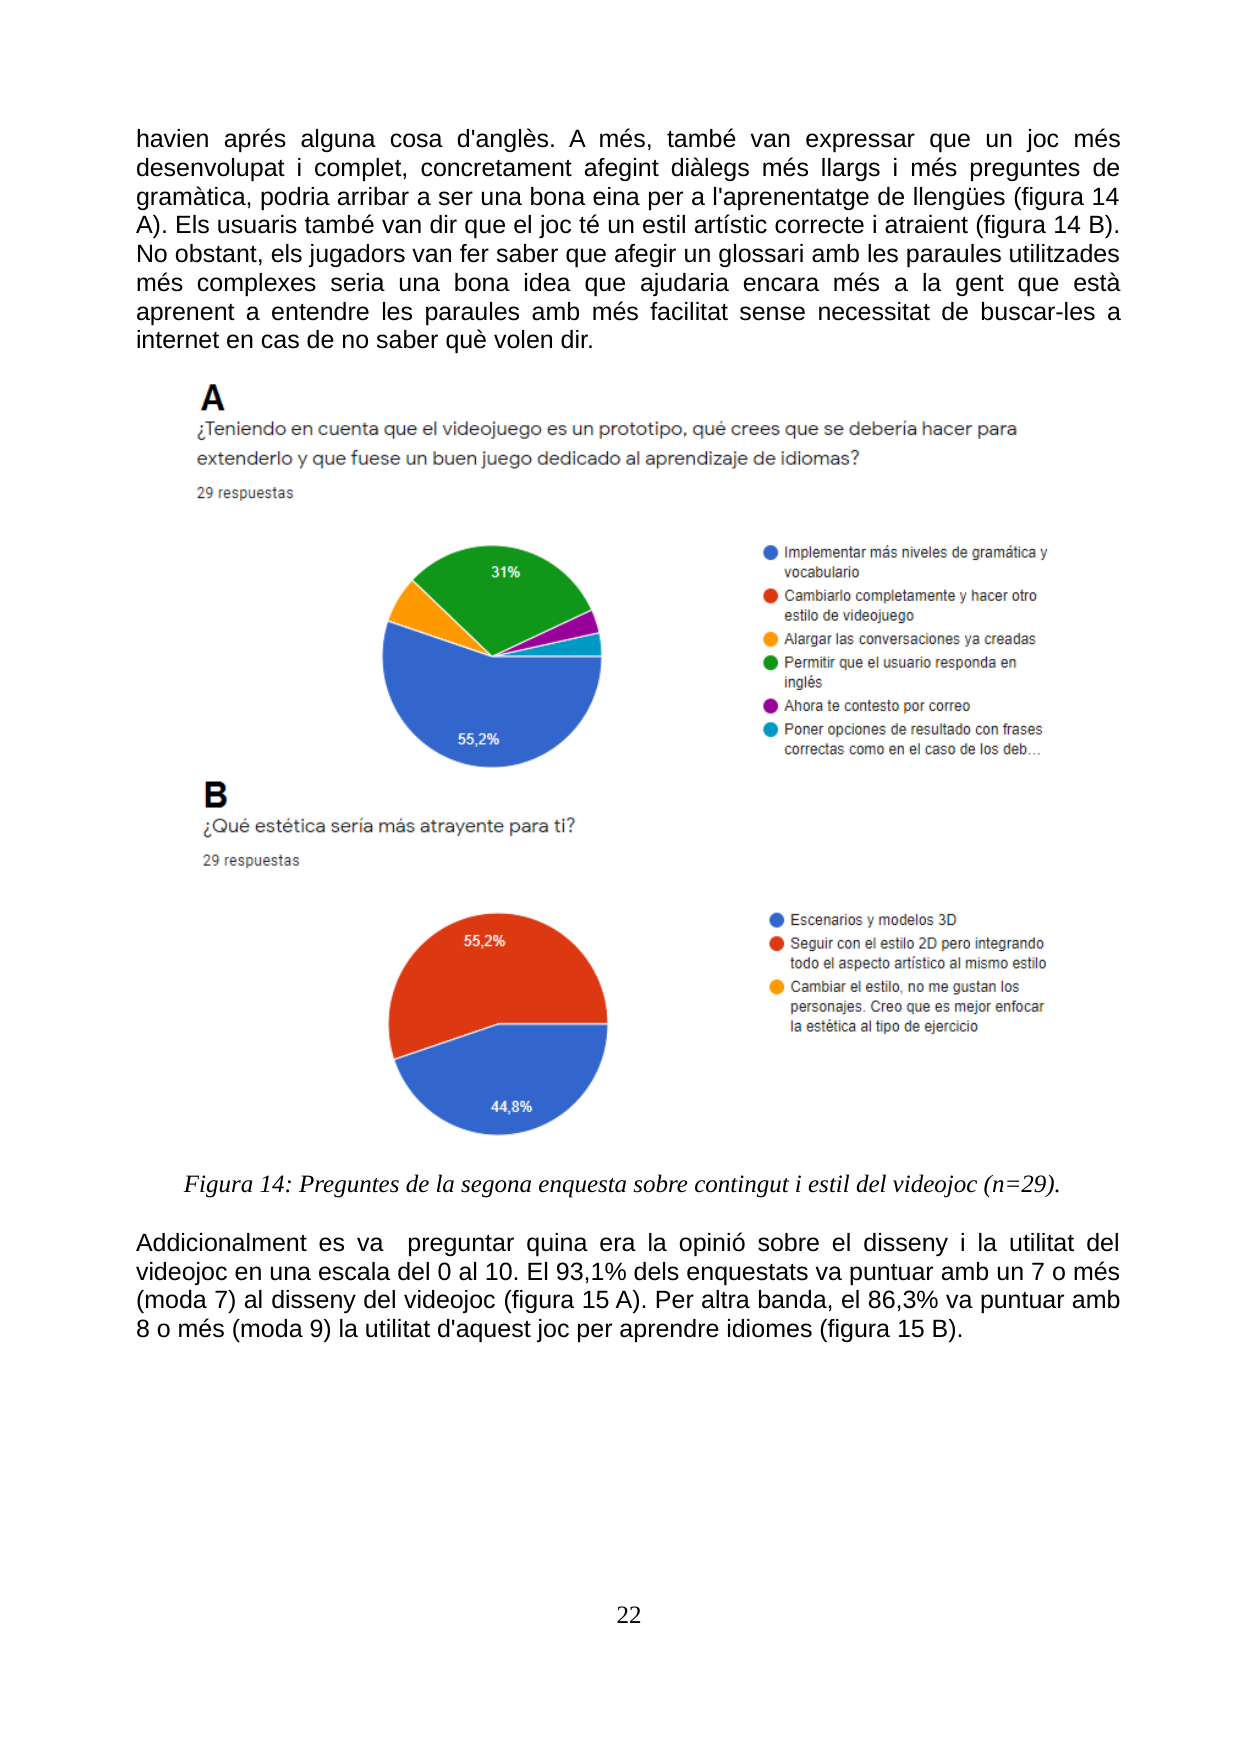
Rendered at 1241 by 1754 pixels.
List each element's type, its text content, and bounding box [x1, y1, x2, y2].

text Addicionalment es va preguntar quina era la opinió sobre el disseny i la utilitat del videojoc en una escala del 0 al 10. El 93,1% dels enquestats va puntuar amb un 7 o més (moda 7) al disseny del videojoc (figura 15 A). Per altra banda, el 86,3% va puntuar amb 8 o més (moda 9) la utilitat d'aquest joc per aprendre idiomes (figura 15 B). [136, 974, 1122, 1343]
picture [184, 377, 1074, 1169]
text Figura 14: Preguntes de la segona enquesta sobre contingut i estil del videojoc (n=29). [184, 1169, 1074, 1198]
text havien aprés alguna cosa d'anglès. A més, també van expressar que un joc més desenvolupat i complet, concretament afegint diàlegs més llargs i més preguntes de gramàtica, podria arribar a ser una bona eina per a l'aprenentatge de llengües (figura 14 A). Els usuaris també van dir que el joc té un estil artístic correcte i atraient (figura 14 B). No obstant, els jugadors van fer saber que afegir un glossari amb les paraules utilitzades més complexes seria una bona idea que ajudaria encara més a la gent que està aprenent a entendre les paraules amb més facilitat sense necessitat de buscar-les a internet en cas de no saber què volen dir. [136, 124, 1122, 354]
